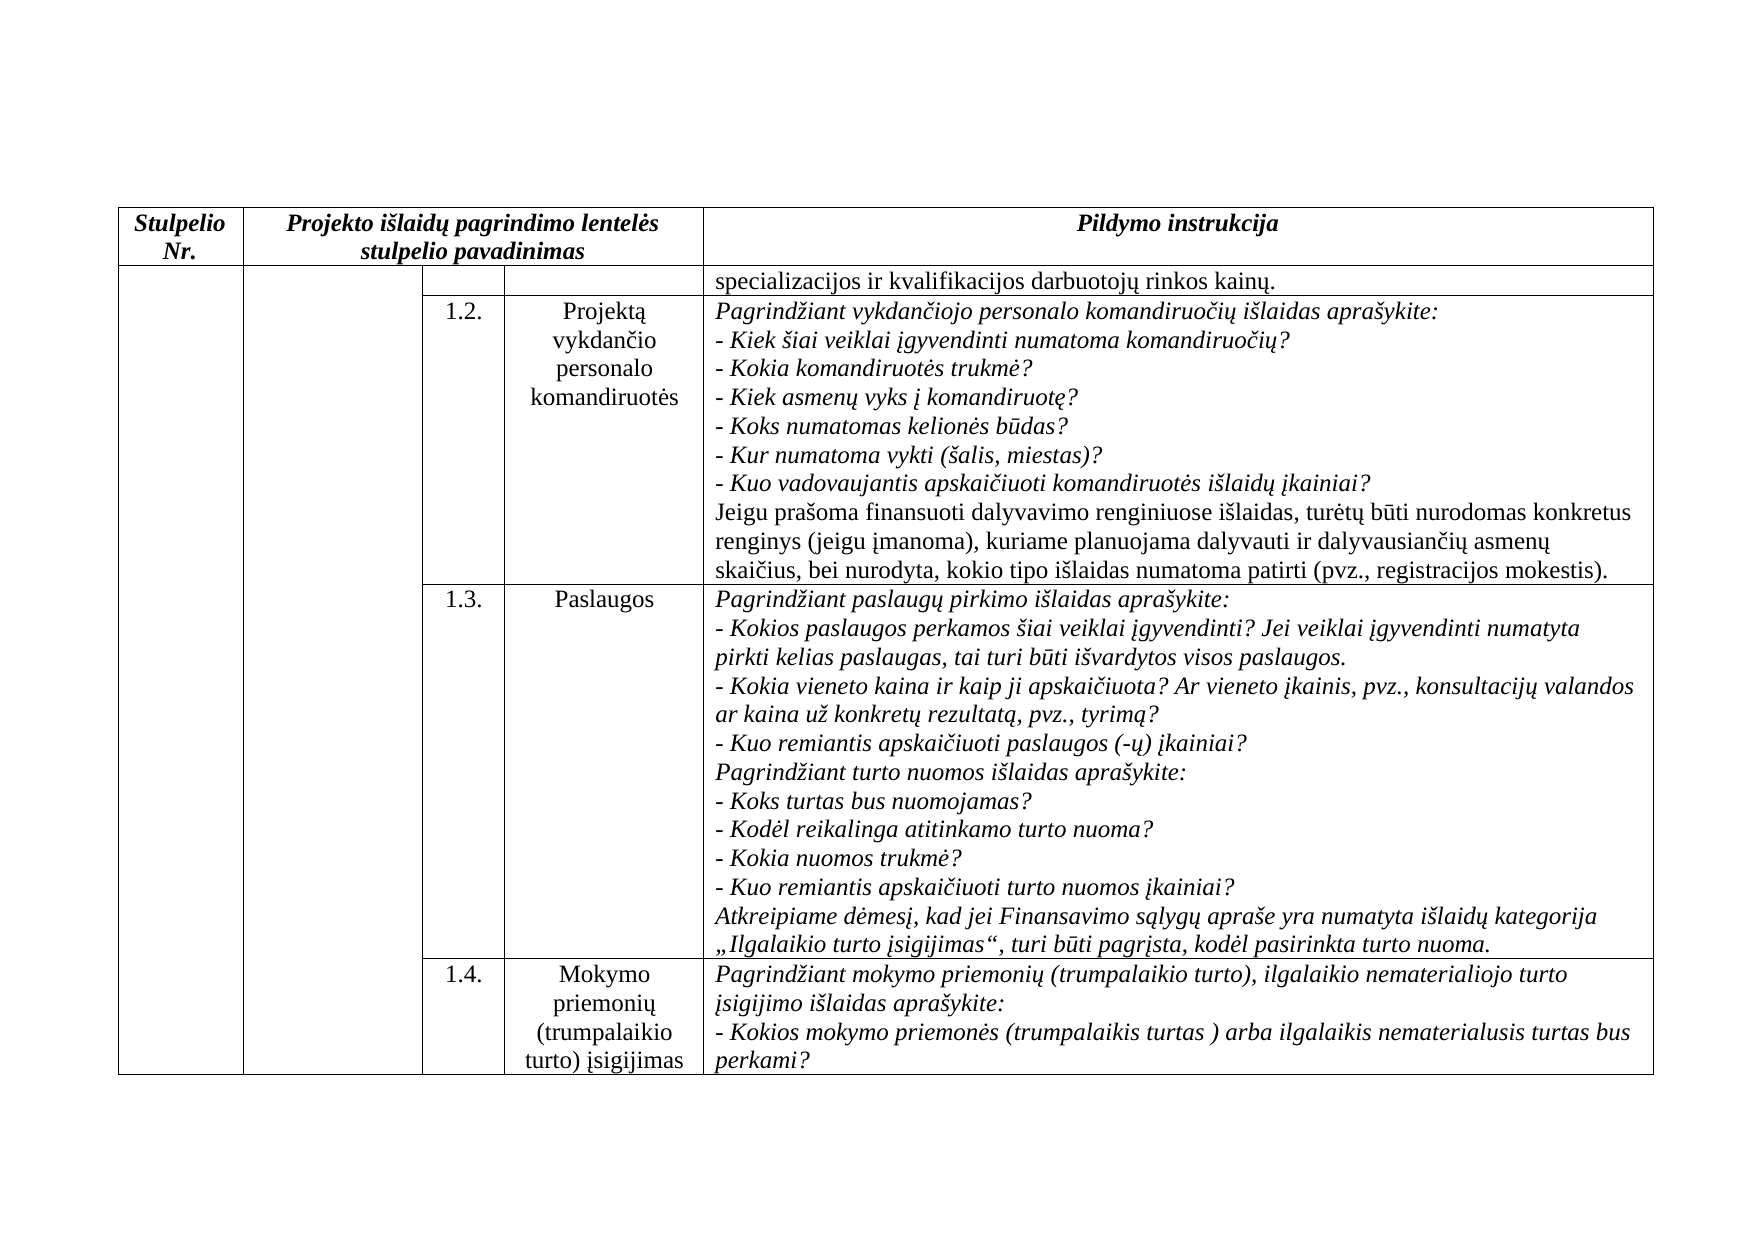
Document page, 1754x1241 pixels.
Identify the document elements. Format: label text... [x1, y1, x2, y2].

table_cell Pagrindžiant paslaugų pirkimo išlaidas aprašykite: - Kokios paslaugos perkamos šiai veiklai įgyvendinti? Jei veiklai įgyvendinti numatyta pirkti kelias paslaugas, tai turi būti išvardytos visos paslaugos. - Kokia vieneto kaina ir kaip ji apskaičiuota? Ar vieneto įkainis, pvz., konsultacijų valandos ar kaina už konkretų rezultatą, pvz., tyrimą? - Kuo remiantis apskaičiuoti paslaugos (-ų) įkainiai? Pagrindžiant turto nuomos išlaidas aprašykite: - Koks turtas bus nuomojamas? - Kodėl reikalinga atitinkamo turto nuoma? - Kokia nuomos trukmė? - Kuo remiantis apskaičiuoti turto nuomos įkainiai? Atkreipiame dėmesį, kad jei Finansavimo sąlygų apraše yra numatyta išlaidų kategorija „Ilgalaikio turto įsigijimas“, turi būti pagrįsta, kodėl pasirinkta turto nuoma. [704, 585, 1653, 958]
table_cell Mokymo priemonių (trumpalaikio turto) įsigijimas [505, 959, 703, 1074]
table_header Pildymo instrukcija [704, 208, 1653, 265]
table_cell Paslaugos [505, 585, 703, 958]
table_cell Pagrindžiant mokymo priemonių (trumpalaikio turto), ilgalaikio nematerialiojo turto įsigijimo išlaidas aprašykite: - Kokios mokymo priemonės (trumpalaikis turtas ) arba ilgalaikis nematerialusis turtas bus perkami? [704, 959, 1653, 1074]
table_cell [423, 266, 504, 295]
table_header Stulpelio Nr. [119, 208, 243, 265]
table_cell [244, 266, 422, 1074]
table_cell specializacijos ir kvalifikacijos darbuotojų rinkos kainų. [704, 266, 1653, 295]
table_cell 1.4. [423, 959, 504, 1074]
table_cell Pagrindžiant vykdančiojo personalo komandiruočių išlaidas aprašykite: - Kiek šiai veiklai įgyvendinti numatoma komandiruočių? - Kokia komandiruotės trukmė? - Kiek asmenų vyks į komandiruotę? - Koks numatomas kelionės būdas? - Kur numatoma vykti (šalis, miestas)? - Kuo vadovaujantis apskaičiuoti komandiruotės išlaidų įkainiai? Jeigu prašoma finansuoti dalyvavimo renginiuose išlaidas, turėtų būti nurodomas konkretus renginys (jeigu įmanoma), kuriame planuojama dalyvauti ir dalyvausiančių asmenų skaičius, bei nurodyta, kokio tipo išlaidas numatoma patirti (pvz., registracijos mokestis). [704, 296, 1653, 583]
table_cell [119, 266, 243, 1074]
table_cell Projektą vykdančio personalo komandiruotės [505, 296, 703, 583]
table_cell 1.2. [423, 296, 504, 583]
table_cell [505, 266, 703, 295]
table_header Projekto išlaidų pagrindimo lentelės stulpelio pavadinimas [244, 208, 703, 265]
table_cell 1.3. [423, 585, 504, 958]
